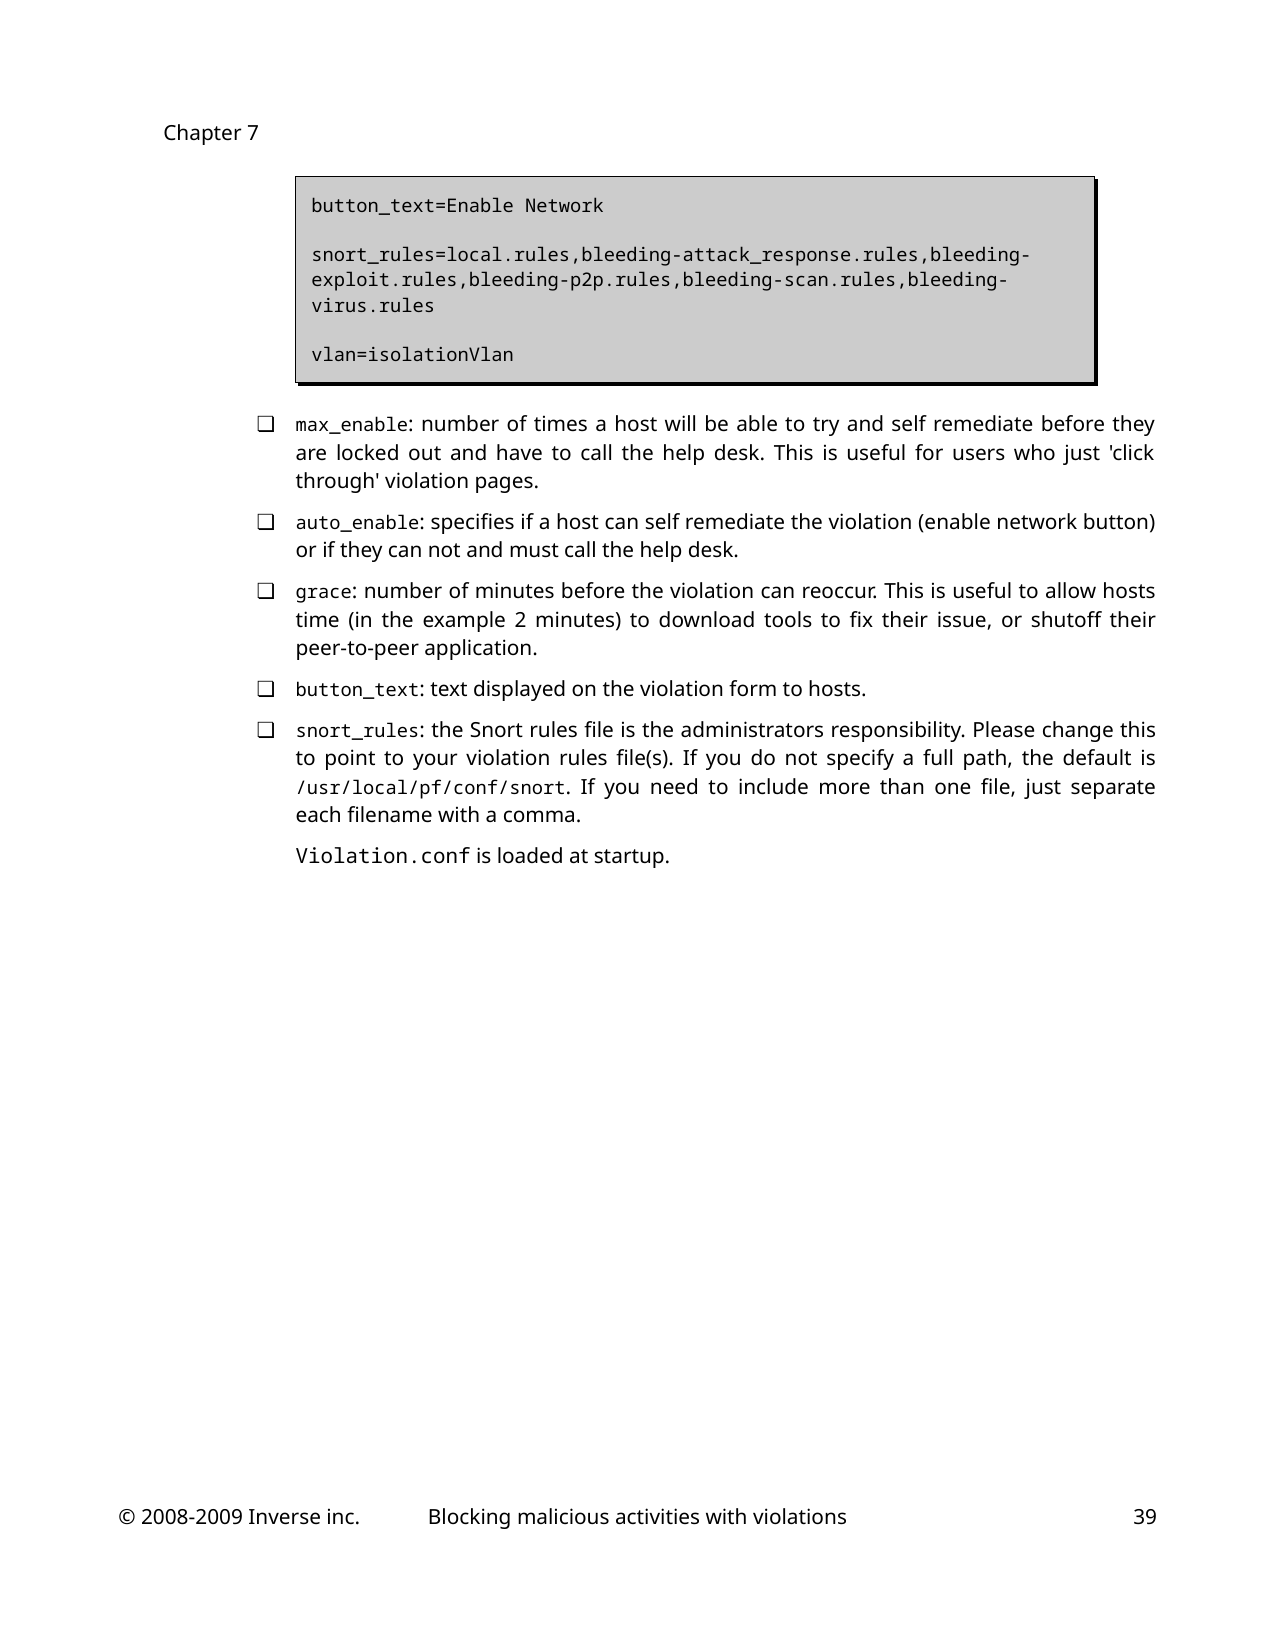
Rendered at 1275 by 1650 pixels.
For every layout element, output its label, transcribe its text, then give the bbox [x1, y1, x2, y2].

list ❏ auto_enable: specifies if a host can self remediate the violation (enable network button) or if they can not and must call the help desk. [256, 507, 1157, 564]
list ❏ snort_rules: the Snort rules file is the administrators responsibility. Please change this to point to your violation rules file(s). If you do not specify a full path, the default is /usr/local/pf/conf/snort. If you need to include more than one file, just separate each filename with a comma. [256, 715, 1157, 829]
list ❏ button_text: text displayed on the violation form to hosts. [256, 674, 1157, 703]
text vlan=isolationVlan [296, 325, 1094, 382]
text button_text=Enable Network [296, 177, 1094, 217]
list ❏ max_enable: number of times a host will be able to try and self remediate before they are locked out and have to call the help desk. This is useful for users who just 'click through' violation pages. [256, 409, 1157, 494]
list ❏ grace: number of minutes before the violation can reoccur. This is useful to allow hosts time (in the example 2 minutes) to download tools to fix their issue, or shutoff their peer-to-peer application. [256, 576, 1157, 662]
text snort_rules=local.rules,bleeding-attack_response.rules,bleeding-exploit.rules,bleeding-p2p.rules,bleeding-scan.rules,bleeding-virus.rules [296, 225, 1094, 318]
text Violation.conf is loaded at startup. [295, 841, 1157, 870]
